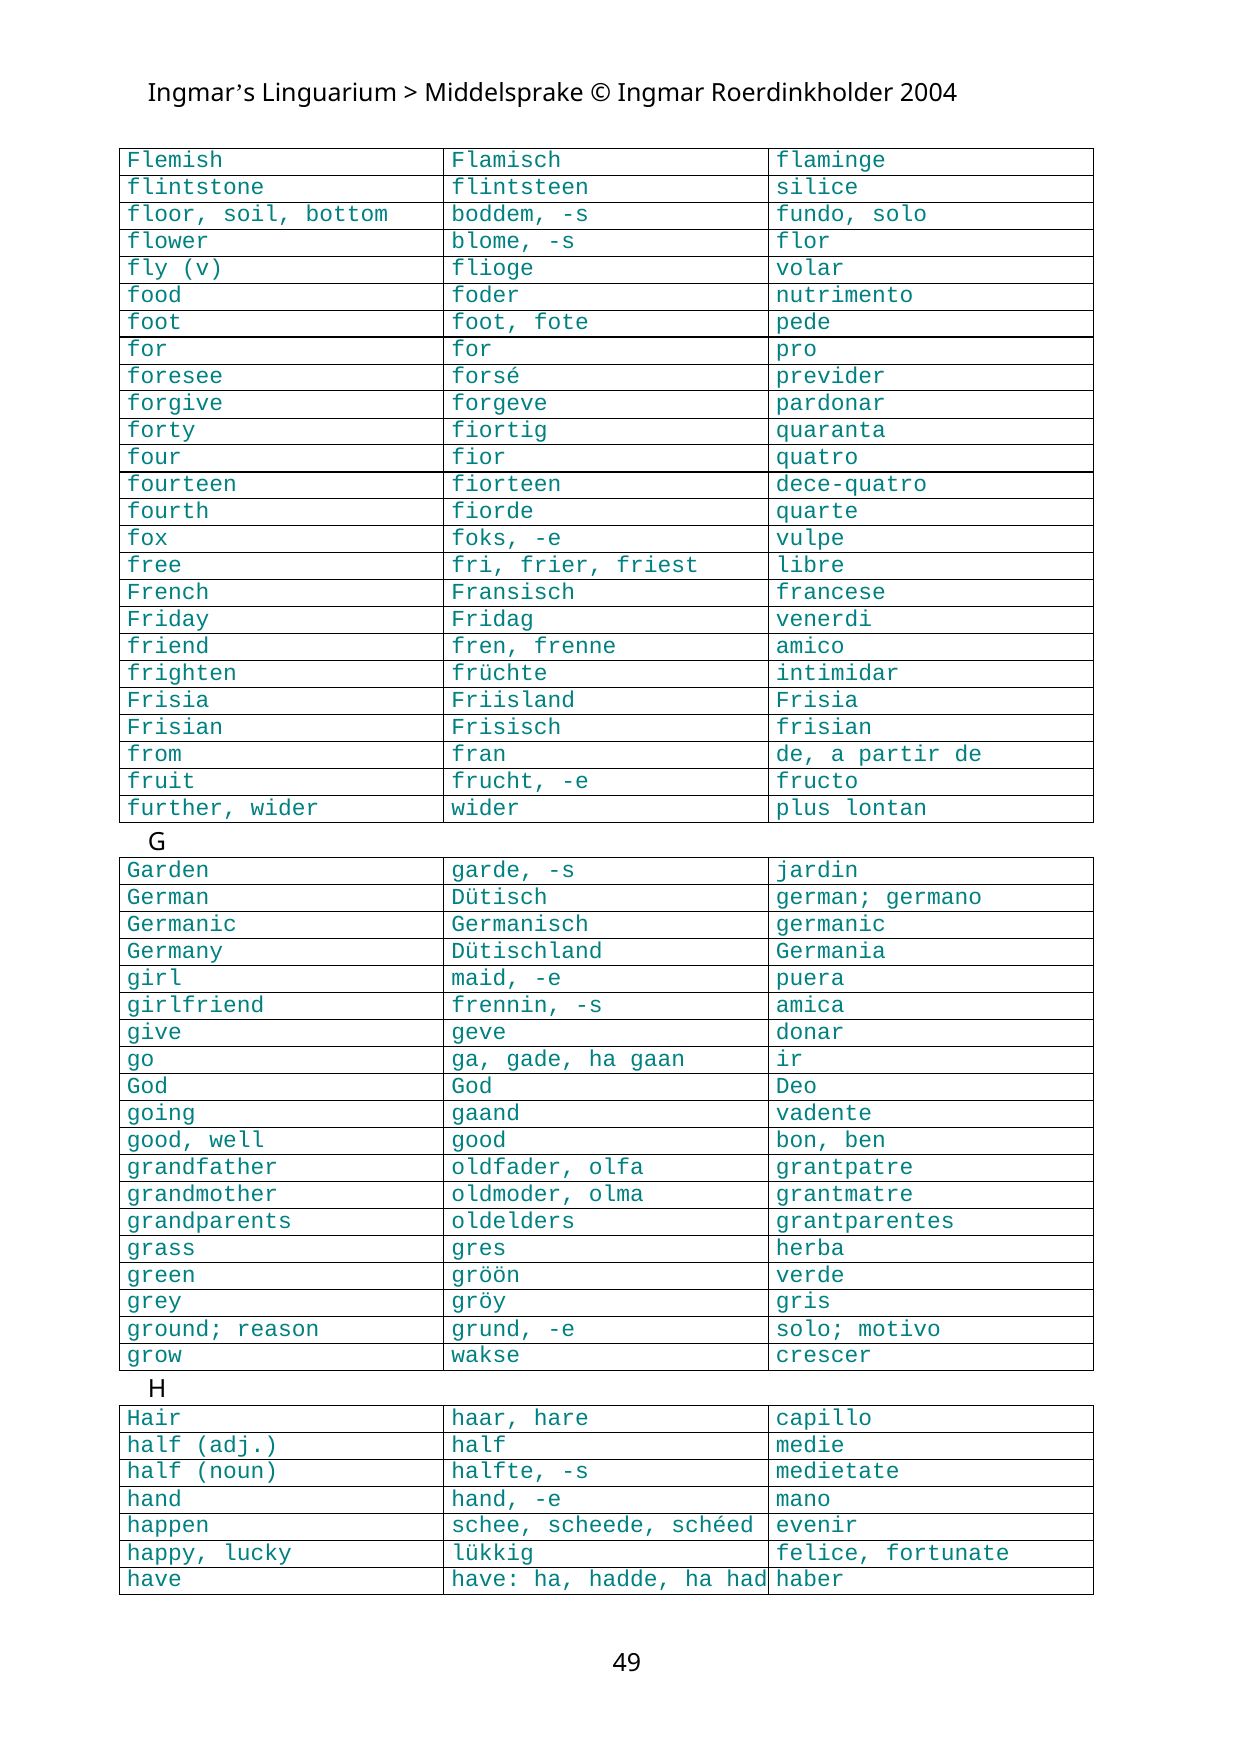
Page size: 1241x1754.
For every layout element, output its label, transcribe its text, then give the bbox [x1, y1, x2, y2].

table_cell grantmatre [769, 1182, 1093, 1208]
table_cell evenir [769, 1514, 1093, 1540]
table_cell have: ha, hadde, ha had [444, 1568, 768, 1594]
table_cell frisian [769, 715, 1093, 741]
table_cell grass [120, 1236, 443, 1262]
table_cell gaand [444, 1101, 768, 1127]
table_cell flioge [444, 257, 768, 282]
table_cell fiorde [444, 499, 768, 525]
table_cell gres [444, 1236, 768, 1262]
table_cell volar [769, 257, 1093, 282]
table_cell medietate [769, 1460, 1093, 1486]
table_cell going [120, 1101, 443, 1127]
table_cell Dütischland [444, 939, 768, 965]
table_cell flower [120, 230, 443, 256]
table_cell friend [120, 634, 443, 660]
table_cell nutrimento [769, 284, 1093, 309]
table_cell fri, frier, friest [444, 553, 768, 579]
table_cell flintsteen [444, 176, 768, 202]
table_cell geve [444, 1020, 768, 1046]
table_cell foot, fote [444, 311, 768, 336]
table_cell germanic [769, 912, 1093, 938]
table_cell food [120, 284, 443, 309]
table_cell amico [769, 634, 1093, 660]
table_cell german; germano [769, 885, 1093, 911]
table_cell de, a partir de [769, 742, 1093, 768]
table_cell fructo [769, 769, 1093, 795]
table_cell felice, fortunate [769, 1541, 1093, 1567]
table_cell grow [120, 1344, 443, 1370]
table_cell happy, lucky [120, 1541, 443, 1567]
table_header Garden [120, 858, 443, 884]
table_cell Flemish [120, 149, 443, 174]
table_cell fundo, solo [769, 203, 1093, 228]
table_cell oldmoder, olma [444, 1182, 768, 1208]
table_cell Deo [769, 1074, 1093, 1100]
table_cell happen [120, 1514, 443, 1540]
table_cell previder [769, 365, 1093, 390]
table_cell forty [120, 419, 443, 444]
table_cell half (adj.) [120, 1433, 443, 1459]
table_cell forgive [120, 391, 443, 417]
table_cell Frisia [120, 688, 443, 714]
table_cell go [120, 1047, 443, 1073]
table_cell Frisian [120, 715, 443, 741]
table_cell fruit [120, 769, 443, 795]
table_cell green [120, 1263, 443, 1289]
table_cell for [444, 338, 768, 363]
table_cell intimidar [769, 661, 1093, 687]
table_cell good, well [120, 1128, 443, 1154]
table_cell gröön [444, 1263, 768, 1289]
table_cell half [444, 1433, 768, 1459]
table_cell fiorteen [444, 473, 768, 498]
table_cell blome, -s [444, 230, 768, 256]
table_cell quaranta [769, 419, 1093, 444]
table_cell give [120, 1020, 443, 1046]
table_cell good [444, 1128, 768, 1154]
table_cell pede [769, 311, 1093, 336]
table_cell oldfader, olfa [444, 1155, 768, 1181]
table_cell boddem, -s [444, 203, 768, 228]
table_cell grantparentes [769, 1209, 1093, 1235]
table_cell ga, gade, ha gaan [444, 1047, 768, 1073]
table_cell früchte [444, 661, 768, 687]
table_cell ground; reason [120, 1317, 443, 1343]
table_cell plus lontan [769, 796, 1093, 822]
table_cell free [120, 553, 443, 579]
table_cell foder [444, 284, 768, 309]
table_cell half (noun) [120, 1460, 443, 1486]
table_cell mano [769, 1487, 1093, 1513]
table_cell fran [444, 742, 768, 768]
table_cell bon, ben [769, 1128, 1093, 1154]
table_header Hair [120, 1406, 443, 1432]
table_cell vadente [769, 1101, 1093, 1127]
table_cell foks, -e [444, 526, 768, 552]
table_cell fiortig [444, 419, 768, 444]
table_cell quatro [769, 445, 1093, 471]
table_cell Fransisch [444, 580, 768, 606]
table_cell hand [120, 1487, 443, 1513]
table_cell frucht, -e [444, 769, 768, 795]
table_cell flaminge [769, 149, 1093, 174]
table_cell gröy [444, 1290, 768, 1316]
table_cell Friday [120, 607, 443, 633]
table_cell French [120, 580, 443, 606]
table_cell Germanic [120, 912, 443, 938]
table_cell pardonar [769, 391, 1093, 417]
table_cell libre [769, 553, 1093, 579]
table_cell solo; motivo [769, 1317, 1093, 1343]
table_cell grandparents [120, 1209, 443, 1235]
table_cell dece-quatro [769, 473, 1093, 498]
table_cell lükkig [444, 1541, 768, 1567]
table_cell fren, frenne [444, 634, 768, 660]
table_cell fourteen [120, 473, 443, 498]
table_cell girlfriend [120, 993, 443, 1019]
table_cell schee, scheede, schéed [444, 1514, 768, 1540]
table_cell flintstone [120, 176, 443, 202]
table_cell foot [120, 311, 443, 336]
table_header jardin [769, 858, 1093, 884]
table_cell grandmother [120, 1182, 443, 1208]
table_cell pro [769, 338, 1093, 363]
table_cell God [444, 1074, 768, 1100]
table_cell forsé [444, 365, 768, 390]
table_cell haber [769, 1568, 1093, 1594]
table_cell donar [769, 1020, 1093, 1046]
table_cell German [120, 885, 443, 911]
table_cell Flamisch [444, 149, 768, 174]
table_cell frighten [120, 661, 443, 687]
table_cell fox [120, 526, 443, 552]
table_cell amica [769, 993, 1093, 1019]
table_cell Frisisch [444, 715, 768, 741]
text H [148, 1371, 1106, 1405]
table_cell grantpatre [769, 1155, 1093, 1181]
table_header haar, hare [444, 1406, 768, 1432]
table_cell wakse [444, 1344, 768, 1370]
table_cell quarte [769, 499, 1093, 525]
table_cell floor, soil, bottom [120, 203, 443, 228]
table_cell flor [769, 230, 1093, 256]
table_cell from [120, 742, 443, 768]
table_cell Germania [769, 939, 1093, 965]
table_cell medie [769, 1433, 1093, 1459]
table_cell fior [444, 445, 768, 471]
table_cell silice [769, 176, 1093, 202]
table_cell grund, -e [444, 1317, 768, 1343]
table_cell francese [769, 580, 1093, 606]
table_cell ir [769, 1047, 1093, 1073]
table_cell grandfather [120, 1155, 443, 1181]
table_cell for [120, 338, 443, 363]
table_cell Germany [120, 939, 443, 965]
table_cell four [120, 445, 443, 471]
table_cell Fridag [444, 607, 768, 633]
table_cell foresee [120, 365, 443, 390]
table_cell Frisia [769, 688, 1093, 714]
table_cell further, wider [120, 796, 443, 822]
table_cell Dütisch [444, 885, 768, 911]
table_cell hand, -e [444, 1487, 768, 1513]
table_cell forgeve [444, 391, 768, 417]
table_cell venerdi [769, 607, 1093, 633]
table_cell fourth [120, 499, 443, 525]
table_header garde, -s [444, 858, 768, 884]
table_cell crescer [769, 1344, 1093, 1370]
table_cell vulpe [769, 526, 1093, 552]
table_cell girl [120, 966, 443, 992]
table_cell fly (v) [120, 257, 443, 282]
table_cell God [120, 1074, 443, 1100]
table_cell puera [769, 966, 1093, 992]
table_cell Friisland [444, 688, 768, 714]
table_cell gris [769, 1290, 1093, 1316]
table_cell wider [444, 796, 768, 822]
table_cell grey [120, 1290, 443, 1316]
table_cell verde [769, 1263, 1093, 1289]
table_cell halfte, -s [444, 1460, 768, 1486]
table_cell oldelders [444, 1209, 768, 1235]
table_cell frennin, -s [444, 993, 768, 1019]
table_cell Germanisch [444, 912, 768, 938]
table_header capillo [769, 1406, 1093, 1432]
table_cell have [120, 1568, 443, 1594]
table_cell herba [769, 1236, 1093, 1262]
table_cell maid, -e [444, 966, 768, 992]
text G [148, 823, 1106, 857]
